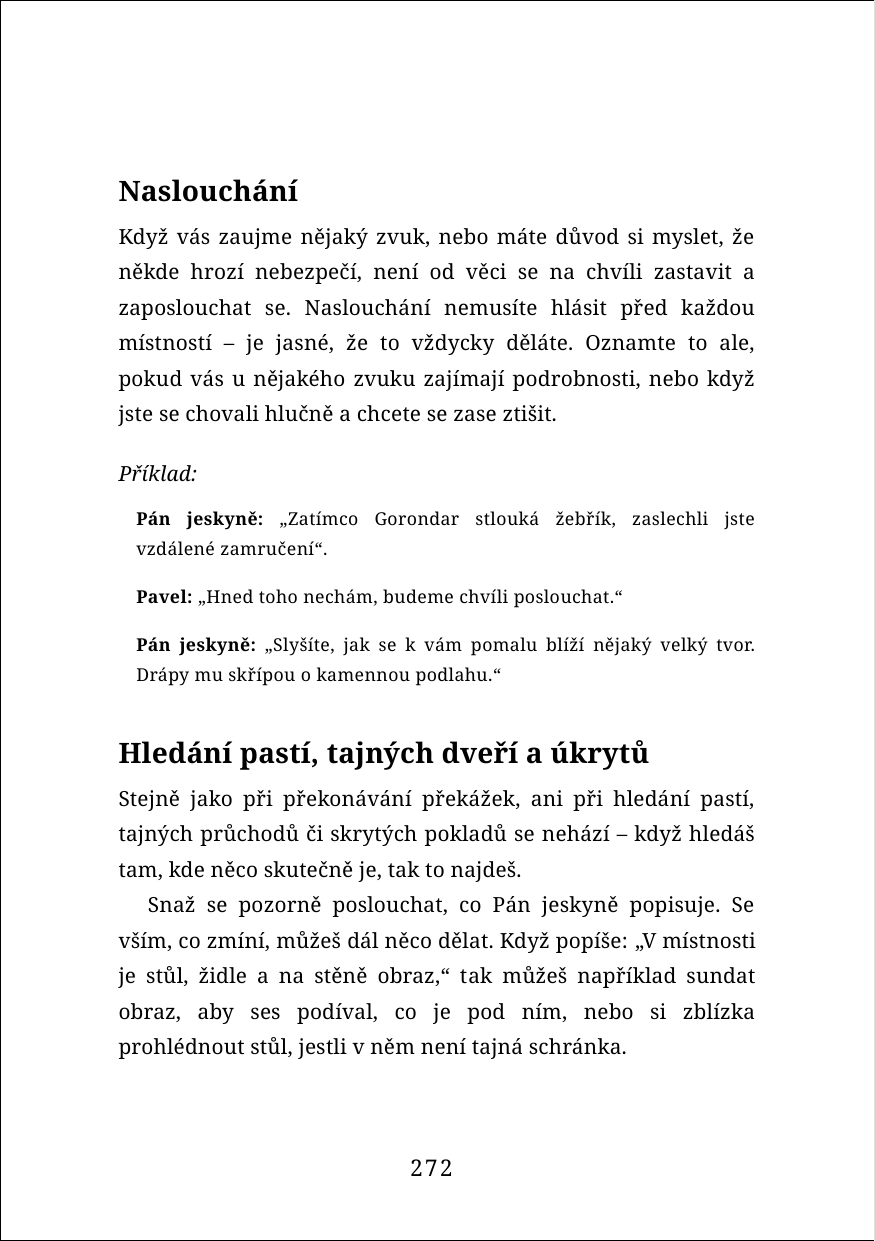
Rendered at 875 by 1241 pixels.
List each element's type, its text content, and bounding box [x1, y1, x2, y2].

text Když vás zaujme nějaký zvuk, nebo máte důvod si myslet, že někde hrozí nebezpečí, není od věci se na chvíli zastavit a zaposlouchat se. Naslouchání nemusíte hlásit před každou místností – je jasné, že to vždycky děláte. Oznamte to ale, pokud vás u nějakého zvuku zajímají podrobnosti, nebo když jste se chovali hlučně a chcete se zase ztišit. [118, 222, 756, 428]
text Pán jeskyně: „Slyšíte, jak se k vám pomalu blíží nějaký velký tvor. Drápy mu skřípou o kamennou podlahu.“ [136, 632, 756, 686]
text Pavel: „Hned toho nechám, budeme chvíli poslouchat.“ [136, 584, 756, 608]
subtitle Naslouchání [118, 172, 756, 210]
text Pán jeskyně: „Zatímco Gorondar stlouká žebřík, zaslechli jste vzdálené zamručení“. [136, 506, 756, 560]
subtitle Hledání pastí, tajných dveří a úkrytů [118, 734, 756, 772]
text Stejně jako při překonávání překážek, ani při hledání pastí, tajných průchodů či skrytých pokladů se nehází – když hledáš tam, kde něco skutečně je, tak to najdeš. Snaž se pozorně poslouchat, co Pán jeskyně popisuje. Se vším, co zmíní, můžeš dál něco dělat. Když popíše: „V místnosti je stůl, židle a na stěně obraz,“ tak můžeš například sundat obraz, aby ses podíval, co je pod ním, nebo si zblízka prohlédnout stůl, jestli v něm není tajná schránka. [118, 784, 756, 1061]
text Příklad: [118, 459, 756, 487]
